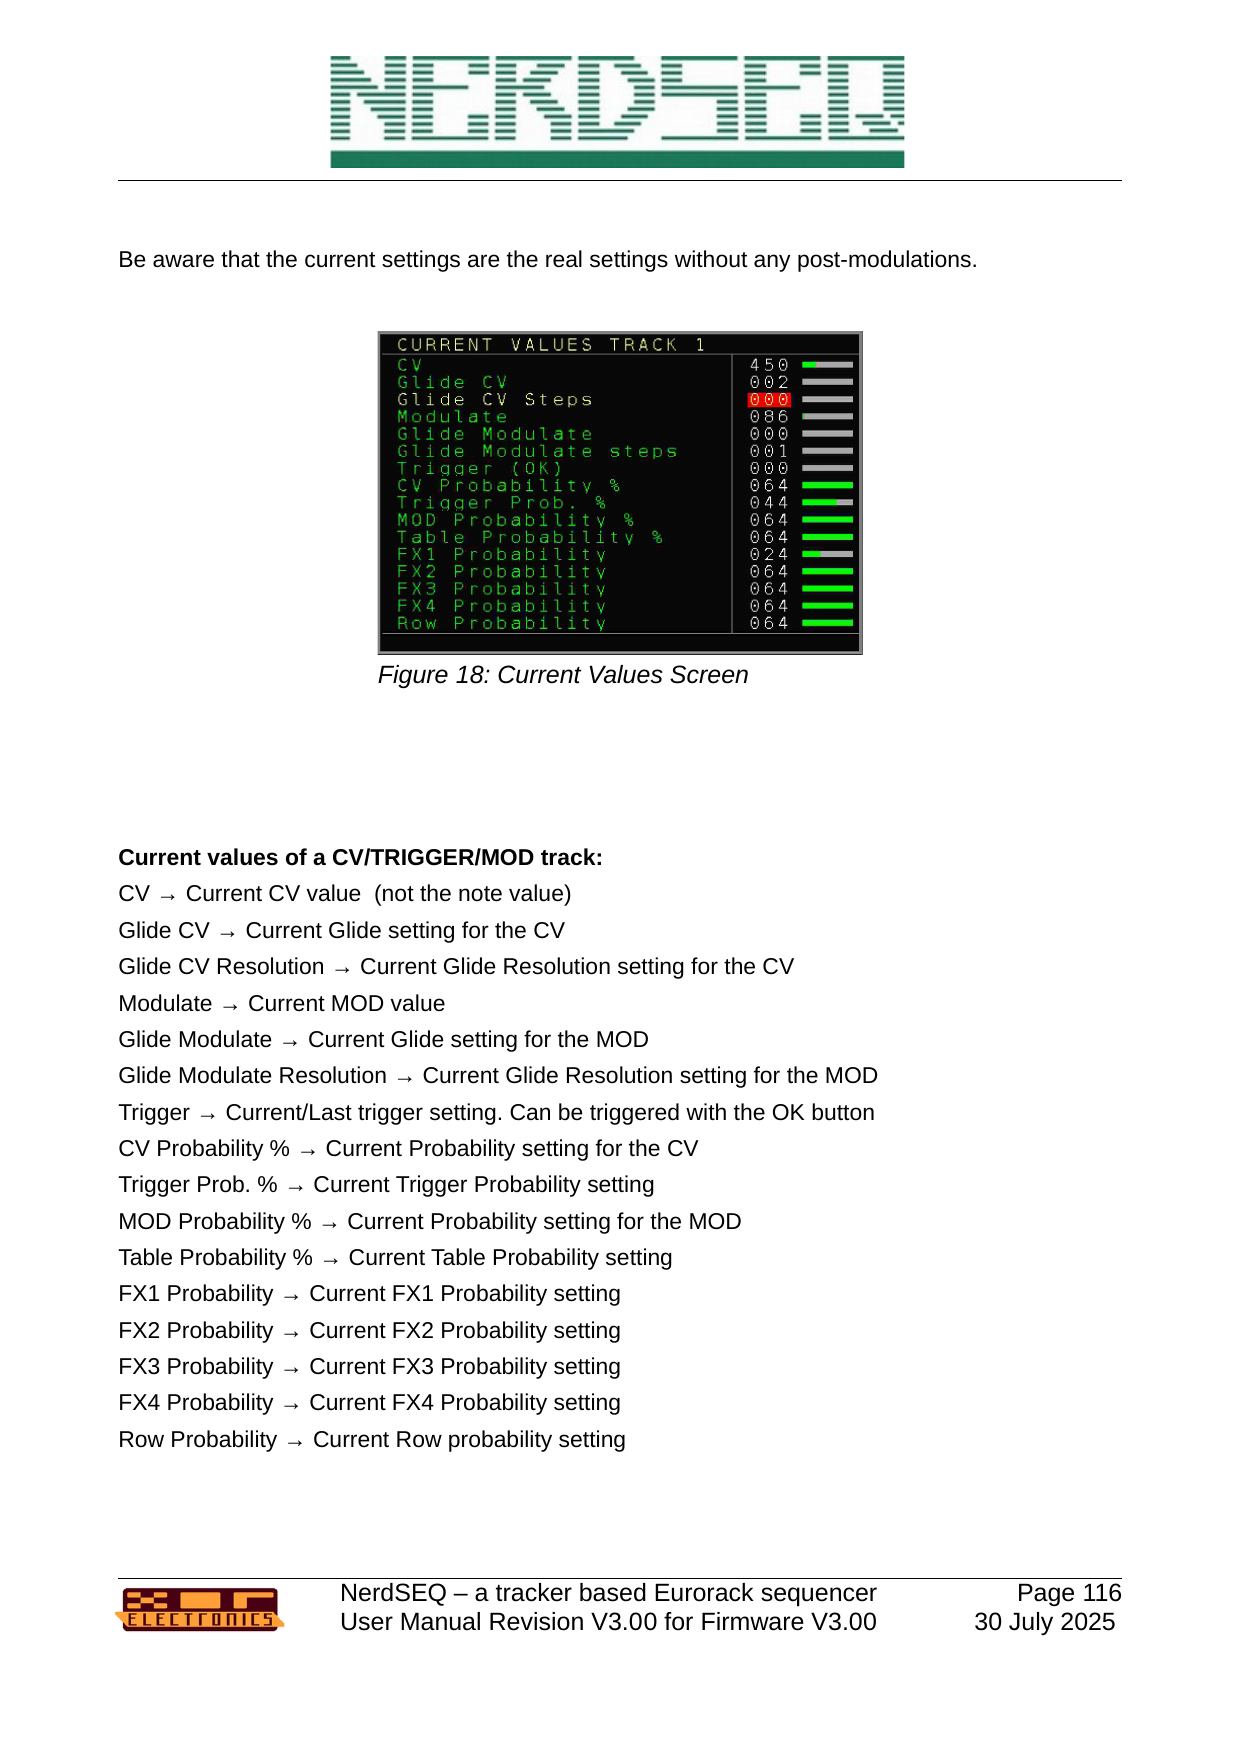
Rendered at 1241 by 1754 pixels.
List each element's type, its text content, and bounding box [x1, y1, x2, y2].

text Current values of a CV/TRIGGER/MOD track: [118, 844, 1122, 870]
text Table Probability % → Current Table Probability setting [118, 1244, 1122, 1270]
text Trigger Prob. % → Current Trigger Probability setting [118, 1171, 1122, 1198]
text FX4 Probability → Current FX4 Probability setting [118, 1389, 1122, 1416]
text FX2 Probability → Current FX2 Probability setting [118, 1317, 1122, 1343]
picture [377, 331, 863, 655]
text Row Probability → Current Row probability setting [118, 1426, 1122, 1452]
text Trigger → Current/Last trigger setting. Can be triggered with the OK button [118, 1098, 1122, 1125]
text FX1 Probability → Current FX1 Probability setting [118, 1280, 1122, 1307]
picture [115, 1584, 285, 1634]
text Be aware that the current settings are the real settings without any post-modulations. [118, 246, 1122, 272]
text Figure 18: Current Values Screen [378, 655, 863, 689]
text Modulate → Current MOD value [118, 989, 1122, 1016]
text CV Probability % → Current Probability setting for the CV [118, 1135, 1122, 1161]
text Glide Modulate → Current Glide setting for the MOD [118, 1026, 1122, 1052]
picture [330, 56, 905, 168]
text Glide CV Resolution → Current Glide Resolution setting for the CV [118, 953, 1122, 979]
text Glide CV → Current Glide setting for the CV [118, 917, 1122, 943]
text FX3 Probability → Current FX3 Probability setting [118, 1353, 1122, 1379]
text MOD Probability % → Current Probability setting for the MOD [118, 1208, 1122, 1234]
text Glide Modulate Resolution → Current Glide Resolution setting for the MOD [118, 1062, 1122, 1088]
text CV → Current CV value (not the note value) [118, 880, 1122, 907]
